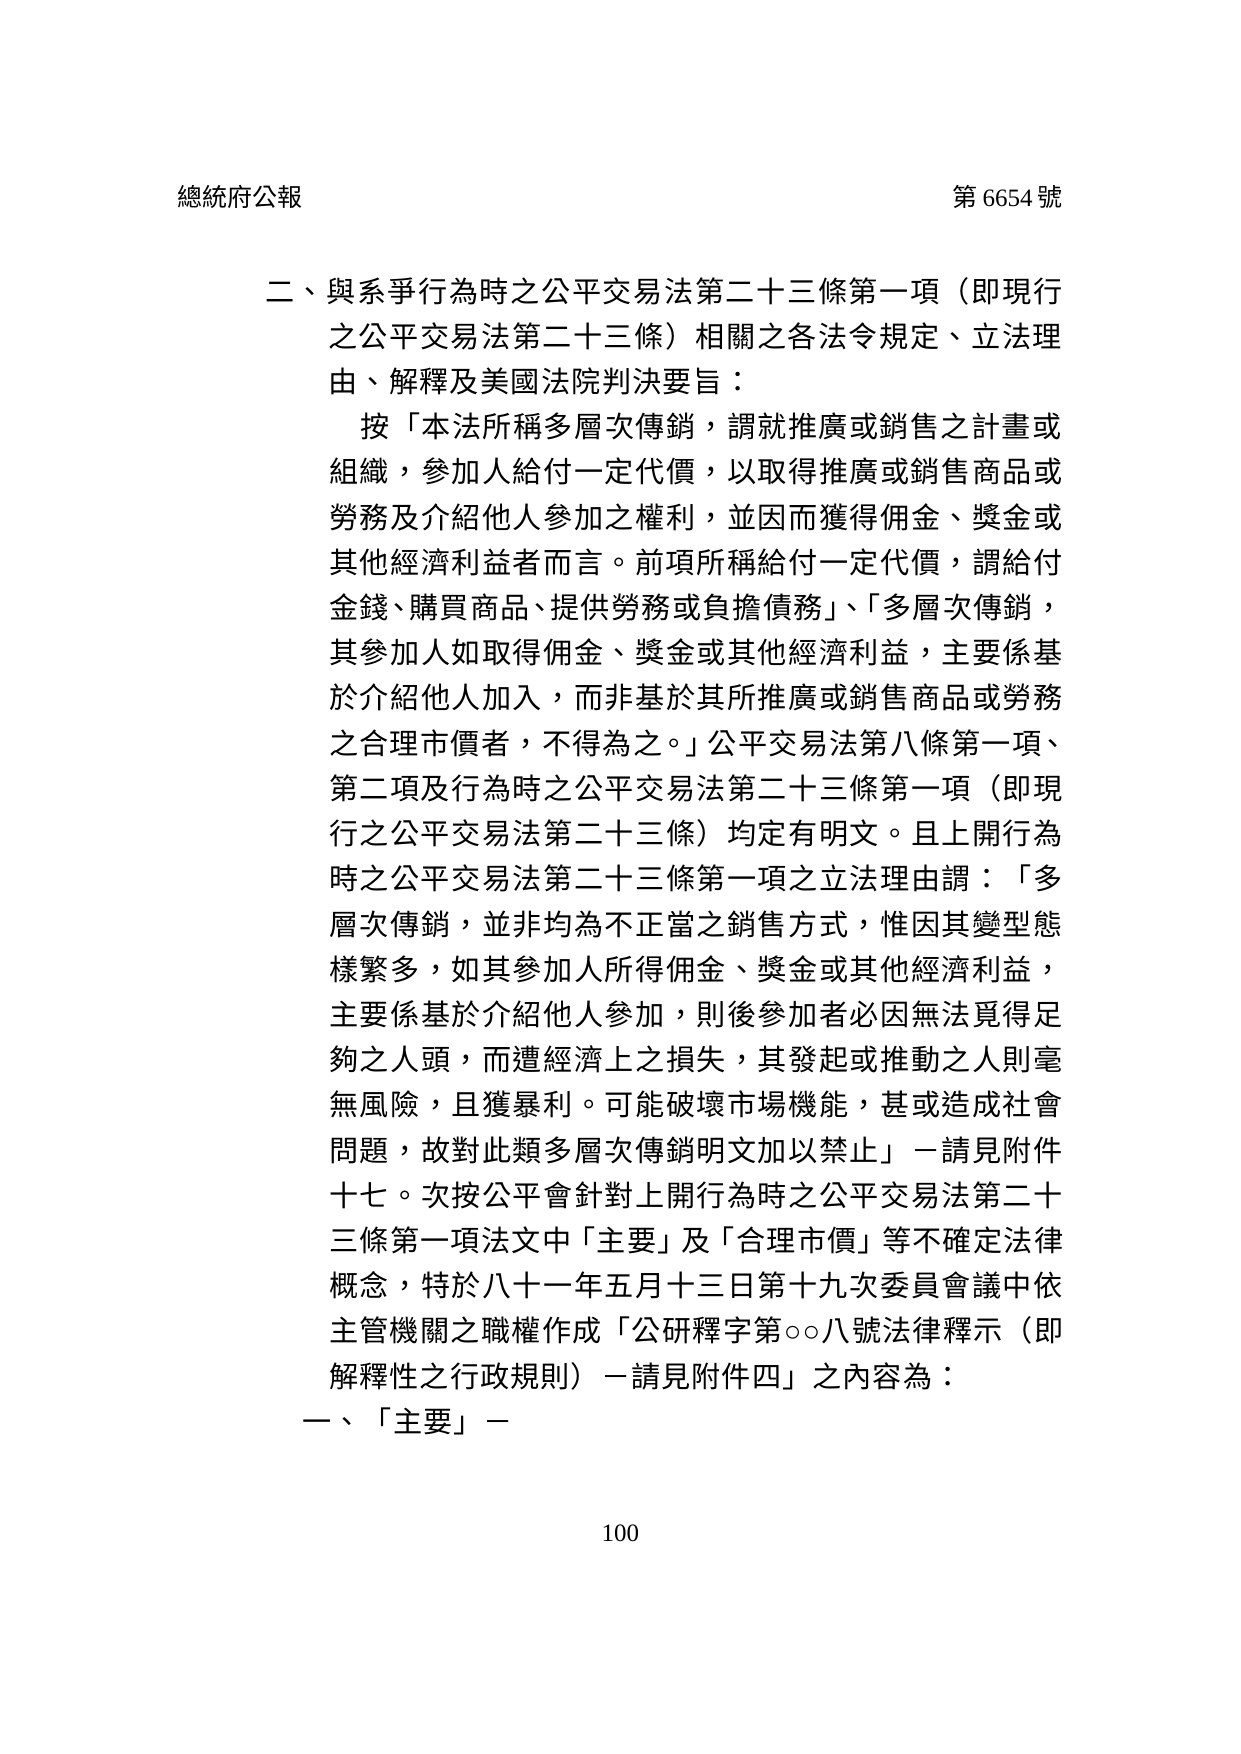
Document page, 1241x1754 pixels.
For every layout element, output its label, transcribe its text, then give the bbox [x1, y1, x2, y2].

text 二、與系爭行為時之公平交易法第二十三條第一項（即現行之公平交易法第二十三條）相關之各法令規定、立法理由、解釋及美國法院判決要旨： [265, 266, 1063, 401]
text 按「本法所稱多層次傳銷，謂就推廣或銷售之計畫或組織，參加人給付一定代價，以取得推廣或銷售商品或勞務及介紹他人參加之權利，並因而獲得佣金、獎金或其他經濟利益者而言。前項所稱給付一定代價，謂給付金錢、購買商品、提供勞務或負擔債務」、「多層次傳銷，其參加人如取得佣金、獎金或其他經濟利益，主要係基於介紹他人加入，而非基於其所推廣或銷售商品或勞務之合理市價者，不得為之。」公平交易法第八條第一項、第二項及行為時之公平交易法第二十三條第一項（即現行之公平交易法第二十三條）均定有明文。且上開行為時之公平交易法第二十三條第一項之立法理由謂：「多層次傳銷，並非均為不正當之銷售方式，惟因其變型態樣繁多，如其參加人所得佣金、獎金或其他經濟利益，主要係基於介紹他人參加，則後參加者必因無法覓得足夠之人頭，而遭經濟上之損失，其發起或推動之人則毫無風險，且獲暴利。可能破壞市場機能，甚或造成社會問題，故對此類多層次傳銷明文加以禁止」－請見附件十七。次按公平會針對上開行為時之公平交易法第二十三條第一項法文中「主要」及「合理市價」等不確定法律概念，特於八十一年五月十三日第十九次委員會議中依主管機關之職權作成「公研釋字第○○八號法律釋示（即解釋性之行政規則）－請見附件四」之內容為： [329, 401, 1063, 1396]
text 一、「主要」－ [177, 1396, 1063, 1441]
